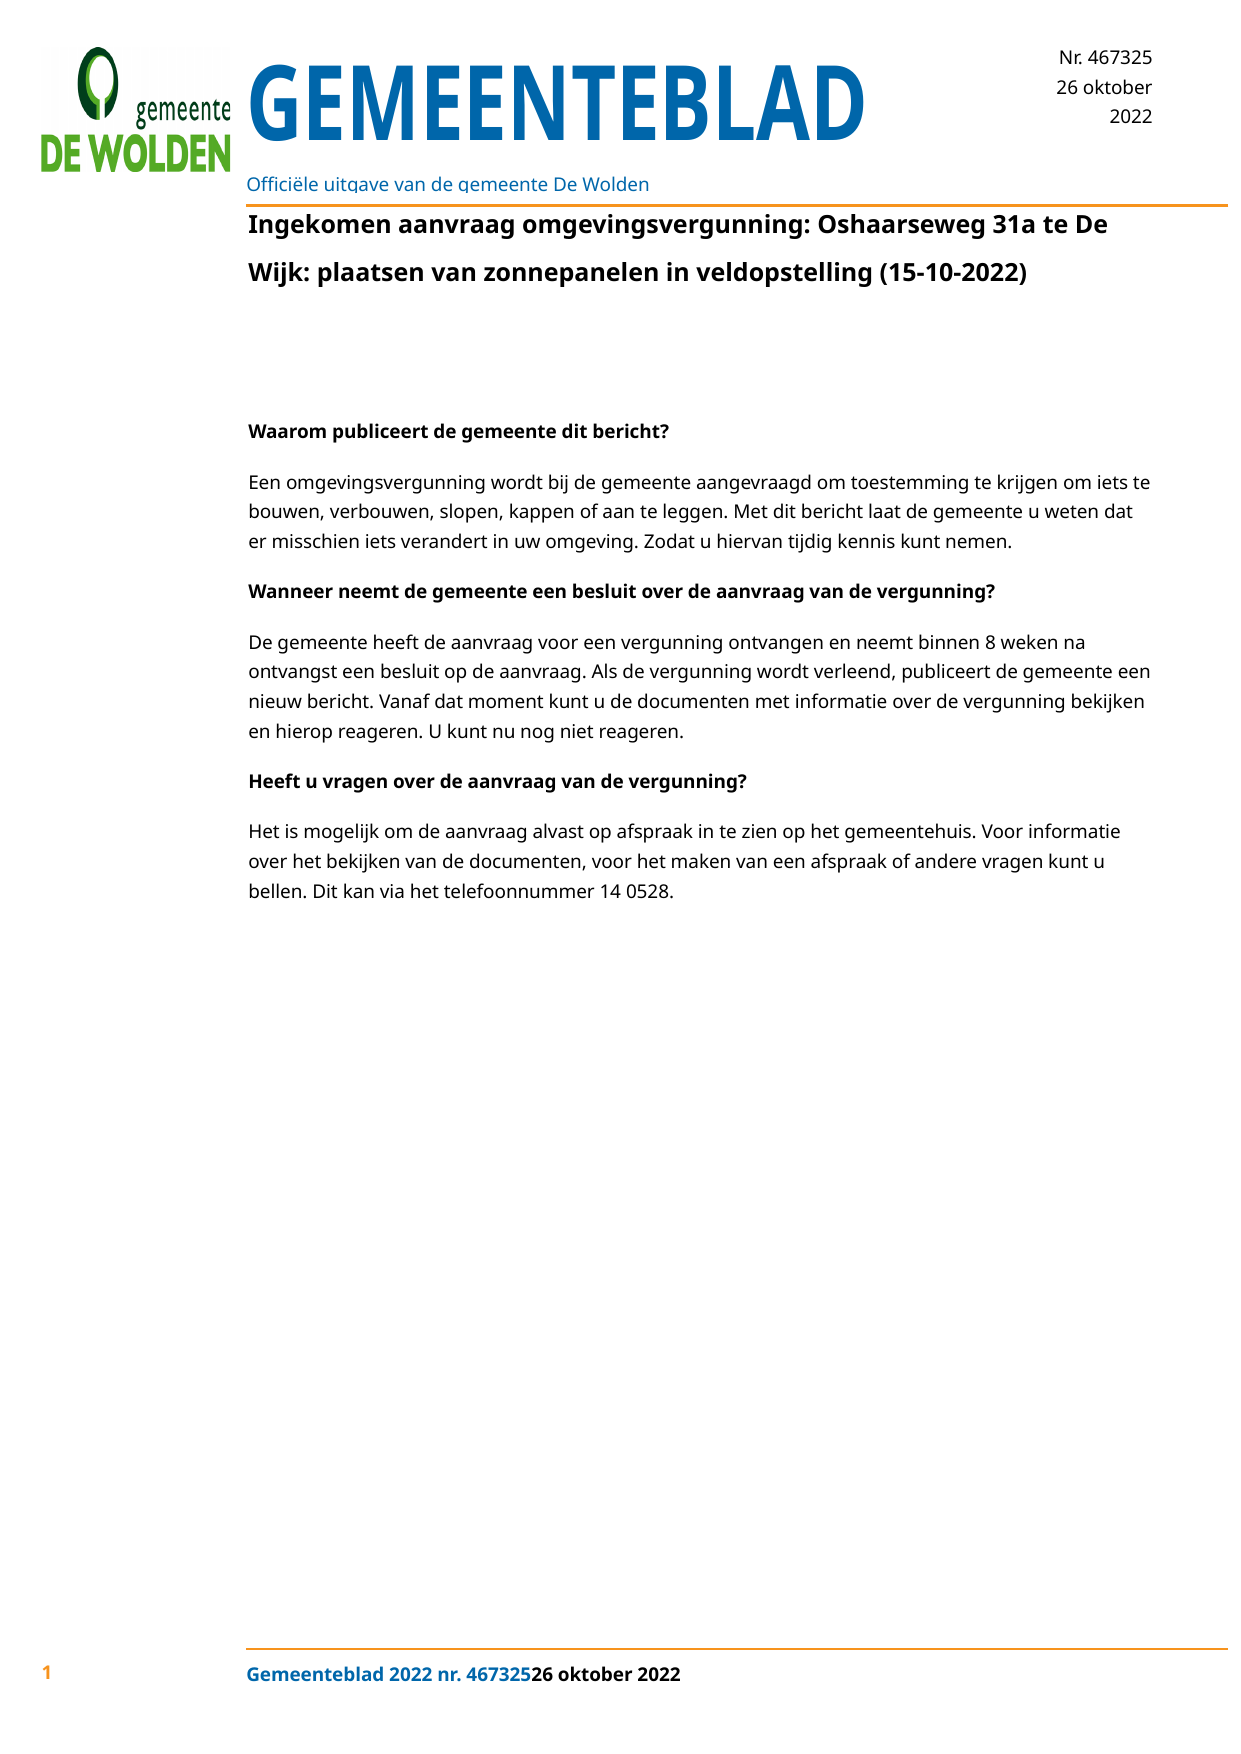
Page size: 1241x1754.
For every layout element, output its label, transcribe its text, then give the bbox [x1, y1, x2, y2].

text Heeft u vragen over de aanvraag van de vergunning? [248, 768, 1152, 794]
text Waarom publiceert de gemeente dit bericht? [248, 419, 1152, 444]
text De gemeente heeft de aanvraag voor een vergunning ontvangen en neemt binnen 8 weken na ontvangst een besluit op de aanvraag. Als de vergunning wordt verleend, publiceert de gemeente een nieuw bericht. Vanaf dat moment kunt u de documenten met informatie over de vergunning bekijken en hierop reageren. U kunt nu nog niet reageren. [248, 629, 1152, 744]
text Het is mogelijk om de aanvraag alvast op afspraak in te zien op het gemeentehuis. Voor informatie over het bekijken van de documenten, voor het maken van een afspraak of andere vragen kunt u bellen. Dit kan via het telefoonnummer 14 0528. [248, 819, 1152, 904]
text Ingekomen aanvraag omgevingsvergunning: Oshaarseweg 31a te De Wijk: plaatsen van zonnepanelen in veldopstelling (15-10-2022) [248, 207, 1152, 288]
text Een omgevingsvergunning wordt bij de gemeente aangevraagd om toestemming te krijgen om iets te bouwen, verbouwen, slopen, kappen of aan te leggen. Met dit bericht laat de gemeente u weten dat er misschien iets verandert in uw omgeving. Zodat u hiervan tijdig kennis kunt nemen. [248, 469, 1152, 554]
text Wanneer neemt de gemeente een besluit over de aanvraag van de vergunning? [248, 579, 1152, 604]
picture [41, 47, 231, 172]
